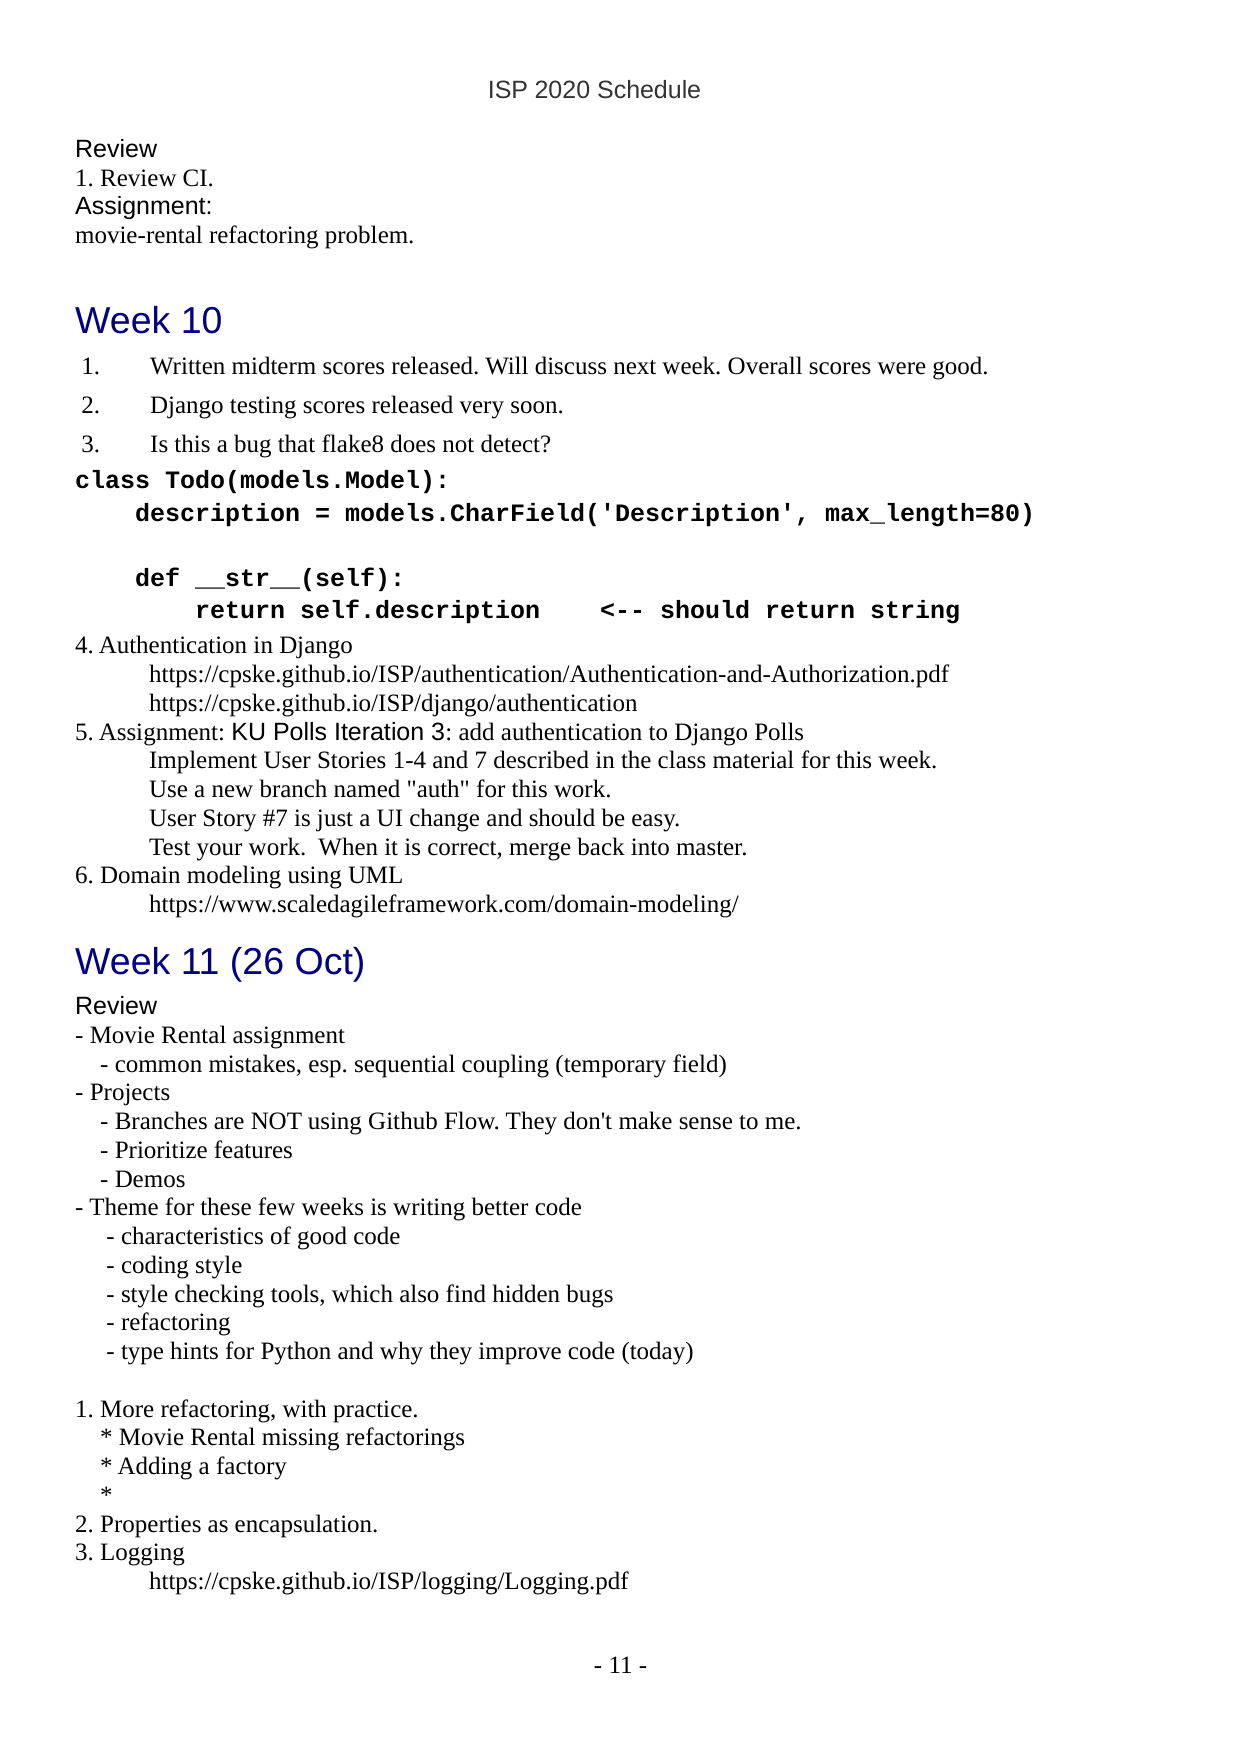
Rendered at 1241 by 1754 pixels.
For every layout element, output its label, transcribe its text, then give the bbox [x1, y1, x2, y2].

text * Adding a factory [75, 1451, 1166, 1480]
text - Movie Rental assignment [75, 1020, 1166, 1049]
text 6. Domain modeling using UML [75, 861, 1166, 889]
text https://www.scaledagileframework.com/domain-modeling/ [75, 889, 1166, 918]
text - Projects [75, 1077, 1166, 1106]
text movie-rental refactoring problem. [75, 220, 1166, 249]
text Implement User Stories 1-4 and 7 described in the class material for this week. [75, 746, 1166, 774]
text 1. More refactoring, with practice. [75, 1394, 1166, 1422]
subtitle Week 11 (26 Oct) [75, 939, 1166, 982]
text https://cpske.github.io/ISP/authentication/Authentication-and-Authorization.pdf [75, 659, 1166, 688]
text - type hints for Python and why they improve code (today) [75, 1336, 1166, 1365]
text User Story #7 is just a UI change and should be easy. [75, 803, 1166, 832]
text 5. Assignment: KU Polls Iteration 3: add authentication to Django Polls [75, 717, 1166, 746]
text return self.description <-- should return string [75, 598, 1166, 626]
text - refactoring [75, 1307, 1166, 1336]
text - common mistakes, esp. sequential coupling (temporary field) [75, 1049, 1166, 1077]
text - Branches are NOT using Github Flow. They don't make sense to me. [75, 1106, 1166, 1135]
list Django testing scores released very soon. [81, 390, 1166, 419]
text - coding style [75, 1250, 1166, 1279]
text Use a new branch named "auth" for this work. [75, 774, 1166, 803]
text * [75, 1480, 1166, 1509]
list Written midterm scores released. Will discuss next week. Overall scores were good. [81, 351, 1166, 379]
text Review [75, 991, 1166, 1020]
text def __str__(self): [75, 566, 1166, 594]
text https://cpske.github.io/ISP/logging/Logging.pdf [75, 1566, 1166, 1595]
text Test your work. When it is correct, merge back into master. [75, 832, 1166, 861]
text - Prioritize features [75, 1135, 1166, 1164]
text https://cpske.github.io/ISP/django/authentication [75, 688, 1166, 717]
text 3. Logging [75, 1537, 1166, 1566]
text class Todo(models.Model): [75, 468, 1166, 496]
text Review [75, 134, 1166, 163]
text 4. Authentication in Django [75, 631, 1166, 659]
text - Demos [75, 1164, 1166, 1192]
text 1. Review CI. [75, 163, 1166, 191]
text description = models.CharField('Description', max_length=80) [75, 501, 1166, 529]
list Is this a bug that flake8 does not detect? [81, 429, 1166, 458]
text 2. Properties as encapsulation. [75, 1509, 1166, 1537]
text - characteristics of good code [75, 1221, 1166, 1250]
text * Movie Rental missing refactorings [75, 1422, 1166, 1451]
text - Theme for these few weeks is writing better code [75, 1192, 1166, 1221]
text - style checking tools, which also find hidden bugs [75, 1279, 1166, 1307]
text Assignment: [75, 191, 1166, 220]
subtitle Week 10 [75, 299, 1166, 342]
